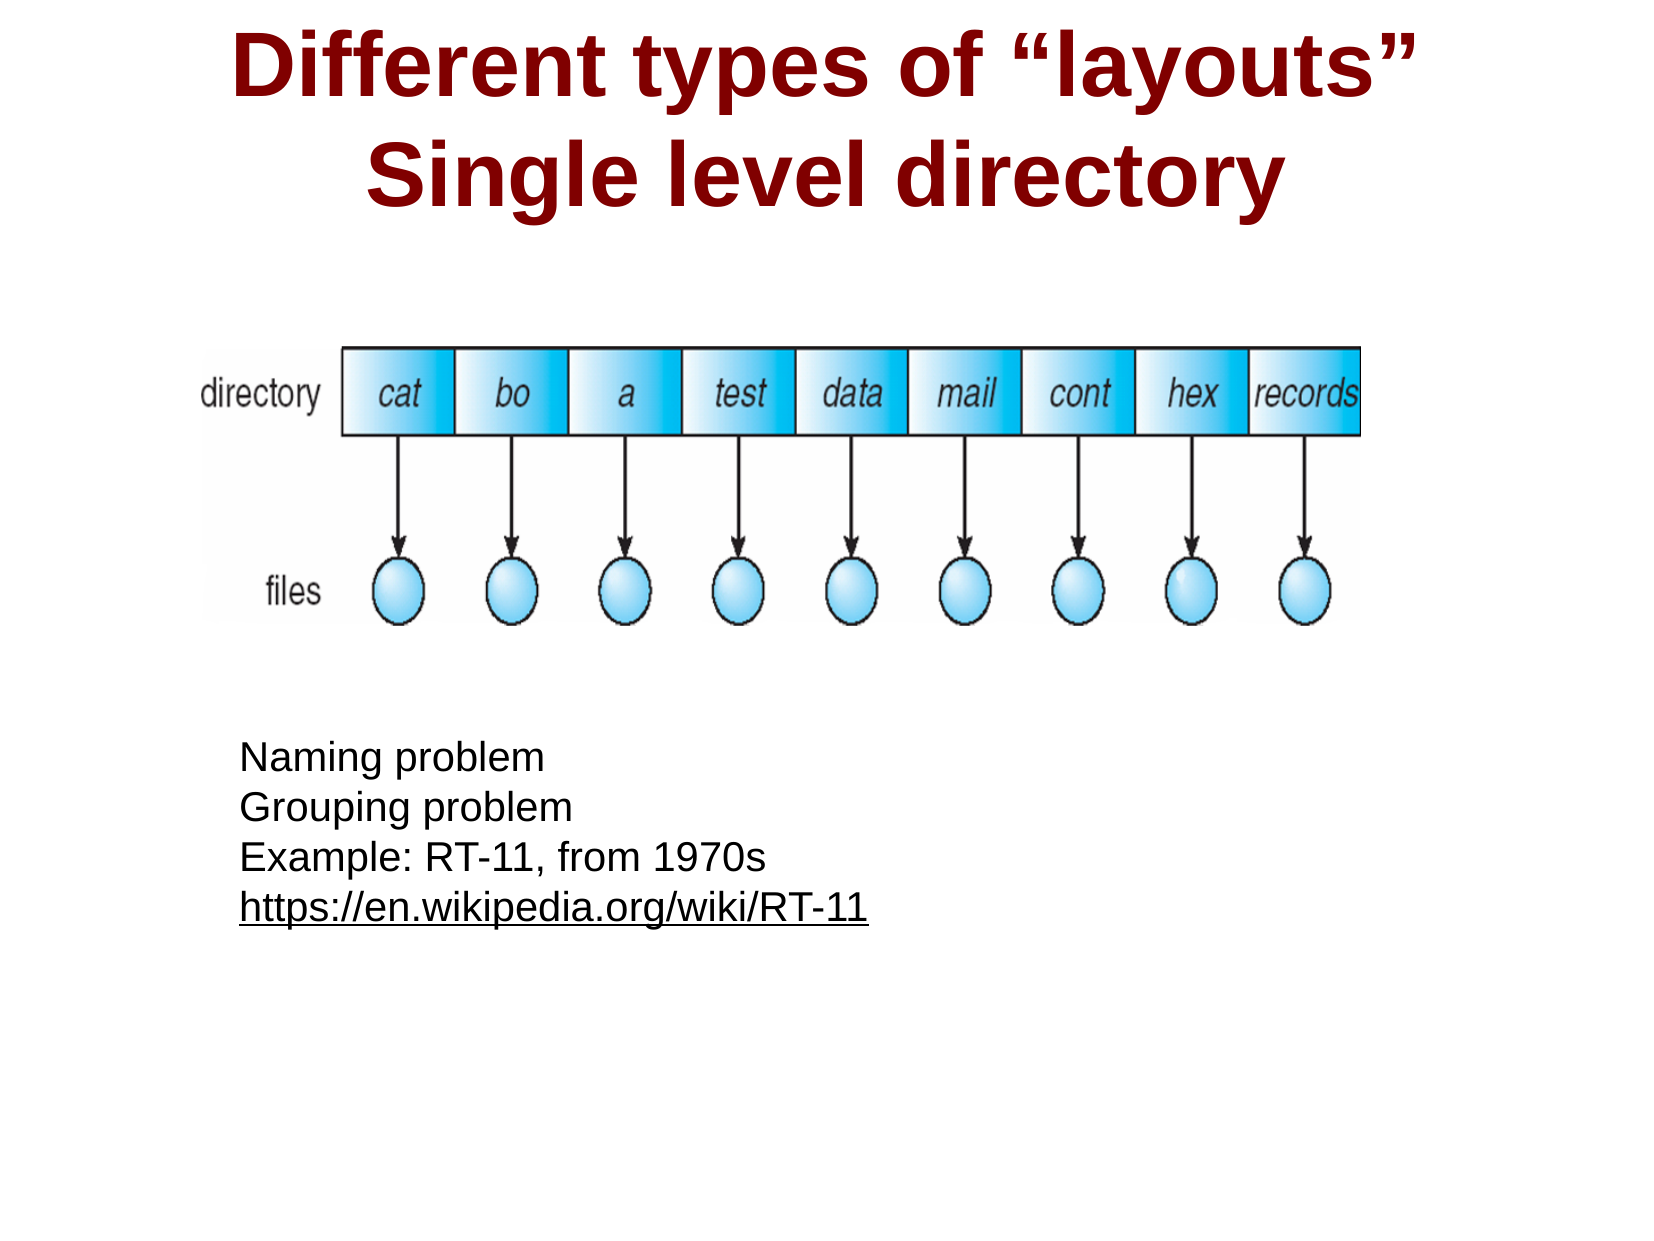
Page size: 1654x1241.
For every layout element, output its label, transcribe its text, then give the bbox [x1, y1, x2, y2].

picture [200, 344, 1361, 628]
title Different types of “layouts” Single level directory [82, 12, 1571, 218]
picture [1347, 389, 1357, 402]
picture [1350, 385, 1358, 390]
picture [1345, 401, 1355, 406]
text_box Naming problem Grouping problem Example: RT-11, from 1970s https://en.wikipedia.org/wiki/RT-11 [224, 722, 1359, 988]
